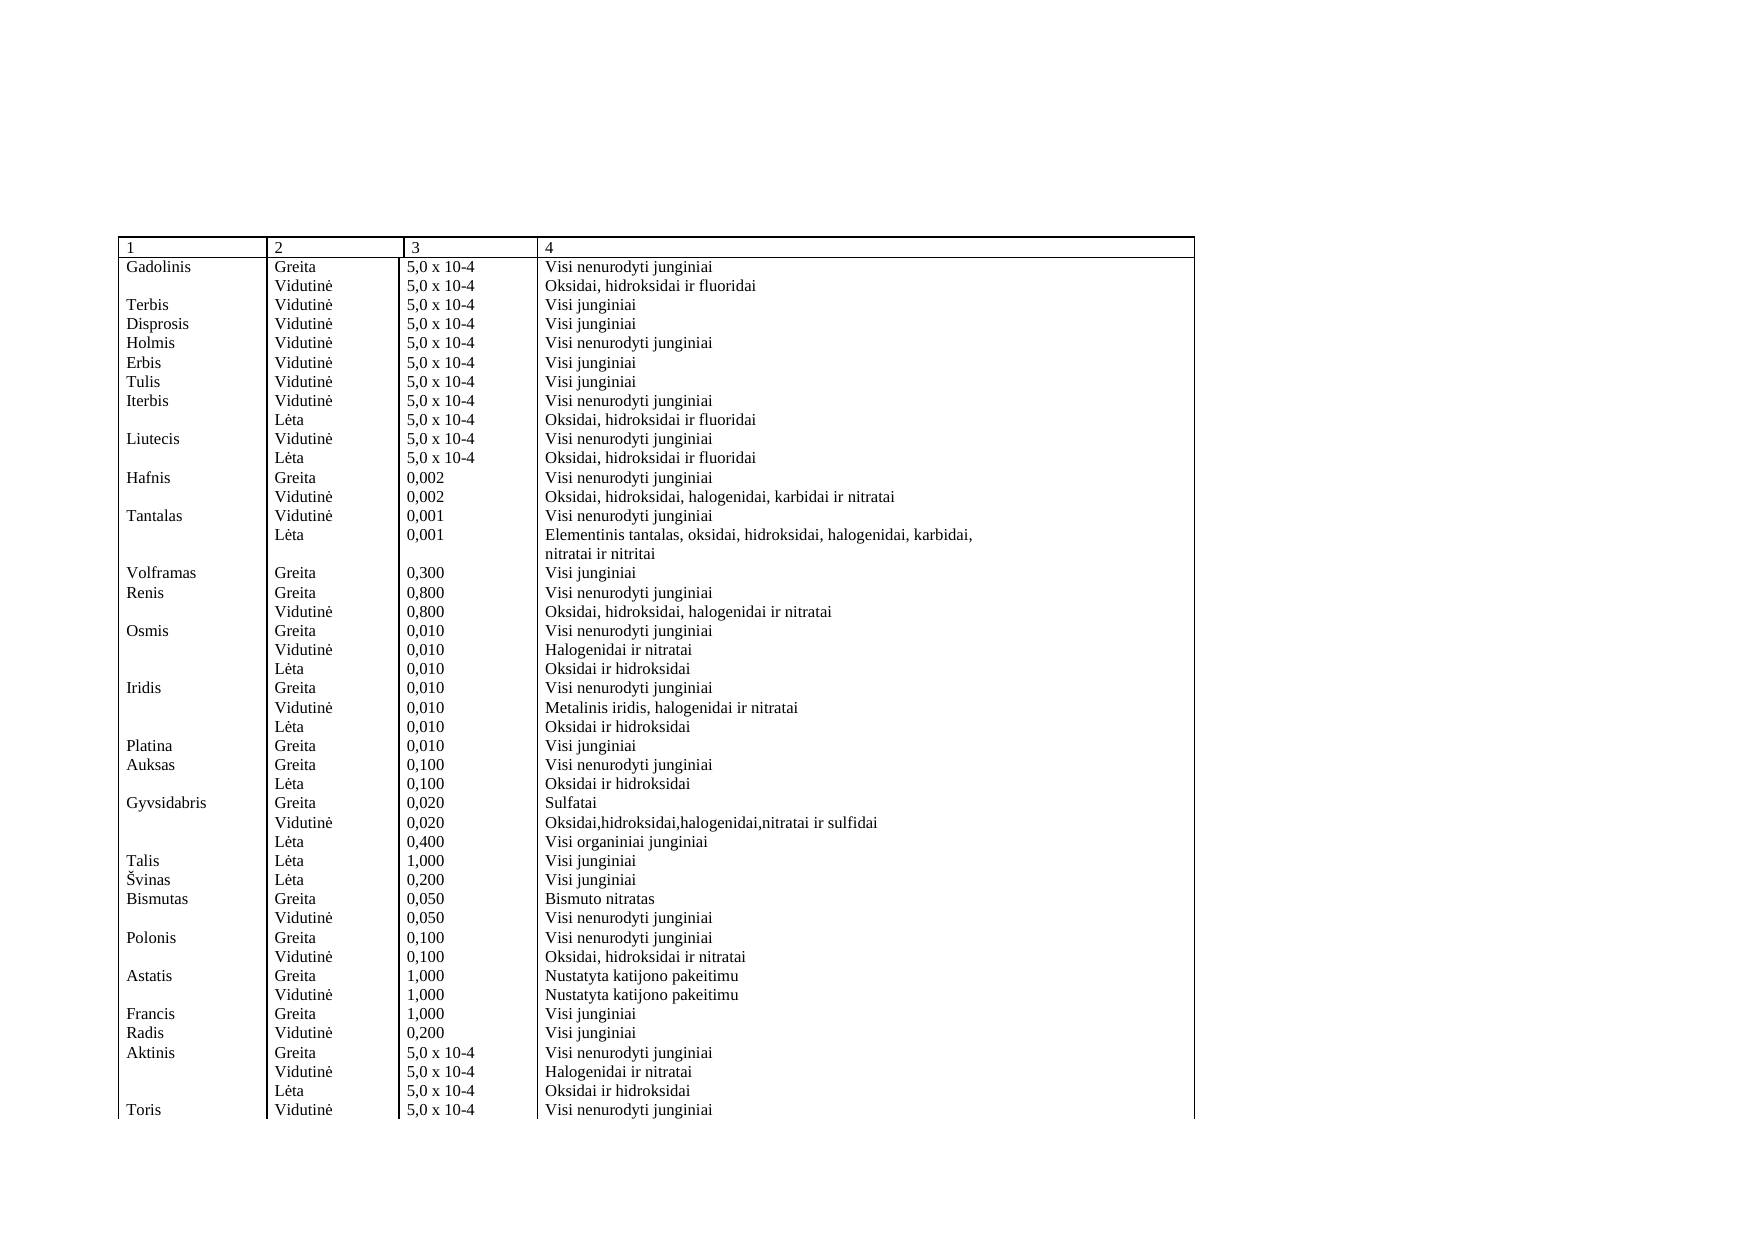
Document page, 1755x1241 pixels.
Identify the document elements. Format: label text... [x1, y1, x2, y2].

table_cell 5,0 x 10-4 [400, 448, 537, 467]
table_cell [119, 698, 266, 717]
table_cell Vidutinė [268, 1023, 398, 1042]
table_cell 5,0 x 10-4 [400, 1081, 537, 1100]
table_cell 0,001 [400, 525, 537, 563]
table_cell Lėta [268, 410, 398, 429]
table_cell Volframas [119, 563, 266, 582]
table_cell Visi junginiai [538, 372, 1194, 391]
table_cell 0,010 [400, 640, 537, 659]
table_cell Oksidai ir hidroksidai [538, 717, 1194, 736]
table_cell Greita Lėta Greita Vidutinė Lėta [268, 755, 398, 851]
table_cell Francis [119, 1004, 266, 1023]
table_cell Nustatyta katijono pakeitimu [538, 985, 1194, 1004]
table_cell Nustatyta katijono pakeitimu [538, 966, 1194, 985]
table_cell Toris [119, 1100, 266, 1119]
table_cell 1,000 [400, 966, 537, 985]
table_cell 5,0 x 10-4 [400, 429, 537, 448]
table_header 3 [405, 238, 537, 257]
table_cell Visi junginiai [538, 295, 1194, 314]
table_cell Vidutinė [268, 429, 398, 448]
table_cell Greita [268, 1043, 398, 1062]
table_cell Švinas [119, 870, 266, 889]
table_cell 1,000 [400, 1004, 537, 1023]
table_cell Oksidai ir hidroksidai [538, 659, 1194, 678]
table_cell Oksidai, hidroksidai ir fluoridai [538, 276, 1194, 295]
table_cell Visi nenurodyti junginiai [538, 429, 1194, 448]
table_cell 5,0 x 10-4 [400, 410, 537, 429]
table_cell Greita [268, 1004, 398, 1023]
table_cell Oksidai ir hidroksidai [538, 1081, 1194, 1100]
table_header 4 [538, 238, 1194, 257]
table_cell Oksidai, hidroksidai ir fluoridai [538, 448, 1194, 467]
table_cell Oksidai, hidroksidai, halogenidai ir nitratai [538, 602, 1194, 621]
table_cell Vidutinė [268, 947, 398, 966]
table_cell 0,050 [400, 889, 537, 908]
table_cell 5,0 x 10-4 [400, 295, 537, 314]
table_cell Vidutinė [268, 985, 398, 1004]
table_cell Oksidai, hidroksidai ir nitratai [538, 947, 1194, 966]
table_cell Vidutinė [268, 487, 398, 506]
table_cell Disprosis [119, 314, 266, 333]
table_cell 0,002 [400, 487, 537, 506]
table_cell Visi junginiai [538, 353, 1194, 372]
table_cell [119, 448, 266, 467]
table_cell Lėta [268, 659, 398, 678]
table_cell Greita [268, 966, 398, 985]
table_cell Visi nenurodyti junginiai [538, 258, 1194, 276]
table_cell Bismutas [119, 889, 266, 908]
table_cell Holmis [119, 333, 266, 352]
table_cell 1,000 [400, 851, 537, 870]
table_cell Terbis [119, 295, 266, 314]
table_cell Visi nenurodyti junginiai [538, 1100, 1194, 1119]
table_cell Visi nenurodyti junginiai [538, 468, 1194, 487]
table_cell Greita [268, 621, 398, 640]
table_cell [119, 717, 266, 736]
table_cell Visi junginiai [538, 1004, 1194, 1023]
table_cell 0,002 [400, 468, 537, 487]
table_header 1 [119, 238, 266, 257]
table_cell Lėta [268, 525, 398, 563]
table_cell Lėta [268, 448, 398, 467]
table_cell Visi nenurodyti junginiai [538, 391, 1194, 410]
table_cell Vidutinė [268, 908, 398, 927]
table_cell 0,800 [400, 583, 537, 602]
table_header 2 [268, 238, 403, 257]
table_cell [119, 525, 266, 563]
table_cell Hafnis [119, 468, 266, 487]
table_cell Visi nenurodyti junginiai Oksidai ir hidroksidai Sulfatai Oksidai,hidroksidai,halogenidai,nitratai ir sulfidai Visi organiniai junginiai [538, 755, 1194, 851]
table_cell Tantalas [119, 506, 266, 525]
table_cell Greita [268, 583, 398, 602]
table_cell Vidutinė [268, 353, 398, 372]
table_cell Liutecis [119, 429, 266, 448]
table_cell Visi junginiai [538, 736, 1194, 755]
table_cell Greita [268, 563, 398, 582]
table_cell 0,010 [400, 678, 537, 697]
table_cell Talis [119, 851, 266, 870]
table_cell 5,0 x 10-4 [400, 333, 537, 352]
table_cell Oksidai, hidroksidai ir fluoridai [538, 410, 1194, 429]
table_cell Visi nenurodyti junginiai [538, 621, 1194, 640]
table_cell Visi nenurodyti junginiai [538, 506, 1194, 525]
table_cell [119, 640, 266, 659]
table_cell [119, 659, 266, 678]
table_cell Vidutinė [268, 640, 398, 659]
table_cell [119, 1062, 266, 1081]
table_cell 0,010 [400, 659, 537, 678]
table_cell Auksas Gyvsidabris [119, 755, 266, 851]
table_cell Vidutinė [268, 698, 398, 717]
table_cell Gadolinis [119, 258, 266, 276]
table_cell [119, 908, 266, 927]
table_cell Bismuto nitratas [538, 889, 1194, 908]
table_cell Oksidai, hidroksidai, halogenidai, karbidai ir nitratai [538, 487, 1194, 506]
table_cell Polonis [119, 928, 266, 947]
table_cell Visi junginiai [538, 1023, 1194, 1042]
table_cell 5,0 x 10-4 [400, 391, 537, 410]
table_cell Greita [268, 678, 398, 697]
table_cell 0,010 [400, 736, 537, 755]
table_cell 5,0 x 10-4 [400, 353, 537, 372]
table_cell Vidutinė [268, 602, 398, 621]
table_cell [119, 1081, 266, 1100]
table_cell 0,010 [400, 698, 537, 717]
table_cell 0,010 [400, 717, 537, 736]
table_cell 1,000 [400, 985, 537, 1004]
table_cell Visi nenurodyti junginiai [538, 928, 1194, 947]
table_cell 0,100 [400, 928, 537, 947]
table_cell 0,100 [400, 947, 537, 966]
table_cell 0,200 [400, 870, 537, 889]
table_cell Tulis [119, 372, 266, 391]
table_cell Aktinis [119, 1043, 266, 1062]
table_cell [119, 947, 266, 966]
table_cell Greita [268, 889, 398, 908]
table_cell Astatis [119, 966, 266, 985]
table_cell Visi nenurodyti junginiai [538, 333, 1194, 352]
table_cell 5,0 x 10-4 [400, 1062, 537, 1081]
table_cell [119, 985, 266, 1004]
table_cell Visi junginiai [538, 563, 1194, 582]
table_cell Lėta [268, 851, 398, 870]
table_cell Visi nenurodyti junginiai [538, 583, 1194, 602]
table_cell Vidutinė [268, 1100, 398, 1119]
table_cell [119, 487, 266, 506]
table_cell Vidutinė [268, 506, 398, 525]
table_cell Iterbis [119, 391, 266, 410]
table_cell Radis [119, 1023, 266, 1042]
table_cell Vidutinė [268, 276, 398, 295]
table_cell Greita [268, 468, 398, 487]
table_cell Visi nenurodyti junginiai [538, 1043, 1194, 1062]
table_cell Osmis [119, 621, 266, 640]
table_cell Greita [268, 736, 398, 755]
table_cell 0,010 [400, 621, 537, 640]
table_cell Vidutinė [268, 333, 398, 352]
table_cell 5,0 x 10-4 [400, 1100, 537, 1119]
table_cell Visi nenurodyti junginiai [538, 678, 1194, 697]
table_cell Lėta [268, 717, 398, 736]
table_cell Visi nenurodyti junginiai [538, 908, 1194, 927]
table_cell [119, 276, 266, 295]
table_cell 5,0 x 10-4 [400, 258, 537, 276]
table_cell Metalinis iridis, halogenidai ir nitratai [538, 698, 1194, 717]
table_cell Erbis [119, 353, 266, 372]
table_cell Visi junginiai [538, 314, 1194, 333]
table_cell 5,0 x 10-4 [400, 276, 537, 295]
table_cell [119, 410, 266, 429]
table_cell 0,800 [400, 602, 537, 621]
table_cell Iridis [119, 678, 266, 697]
table_cell 5,0 x 10-4 [400, 372, 537, 391]
table_cell Lėta [268, 1081, 398, 1100]
table_cell 0,050 [400, 908, 537, 927]
table_cell Visi junginiai [538, 851, 1194, 870]
table_cell Halogenidai ir nitratai [538, 640, 1194, 659]
table_cell Greita [268, 258, 398, 276]
table_cell Visi junginiai [538, 870, 1194, 889]
table_cell Vidutinė [268, 372, 398, 391]
table_cell Greita [268, 928, 398, 947]
table_cell Lėta [268, 870, 398, 889]
table_cell 0,200 [400, 1023, 537, 1042]
table_cell Vidutinė [268, 314, 398, 333]
table_cell 5,0 x 10-4 [400, 1043, 537, 1062]
table_cell Elementinis tantalas, oksidai, hidroksidai, halogenidai, karbidai, nitratai ir nitritai [538, 525, 1194, 563]
table_cell Vidutinė [268, 391, 398, 410]
table_cell Vidutinė [268, 295, 398, 314]
table_cell 0,001 [400, 506, 537, 525]
table_cell 0,100 0,100 0,020 0,020 0,400 [400, 755, 537, 851]
table_cell Vidutinė [268, 1062, 398, 1081]
table_cell Halogenidai ir nitratai [538, 1062, 1194, 1081]
table_cell 5,0 x 10-4 [400, 314, 537, 333]
table_cell 0,300 [400, 563, 537, 582]
table_cell [119, 602, 266, 621]
table_cell Platina [119, 736, 266, 755]
table_cell Renis [119, 583, 266, 602]
